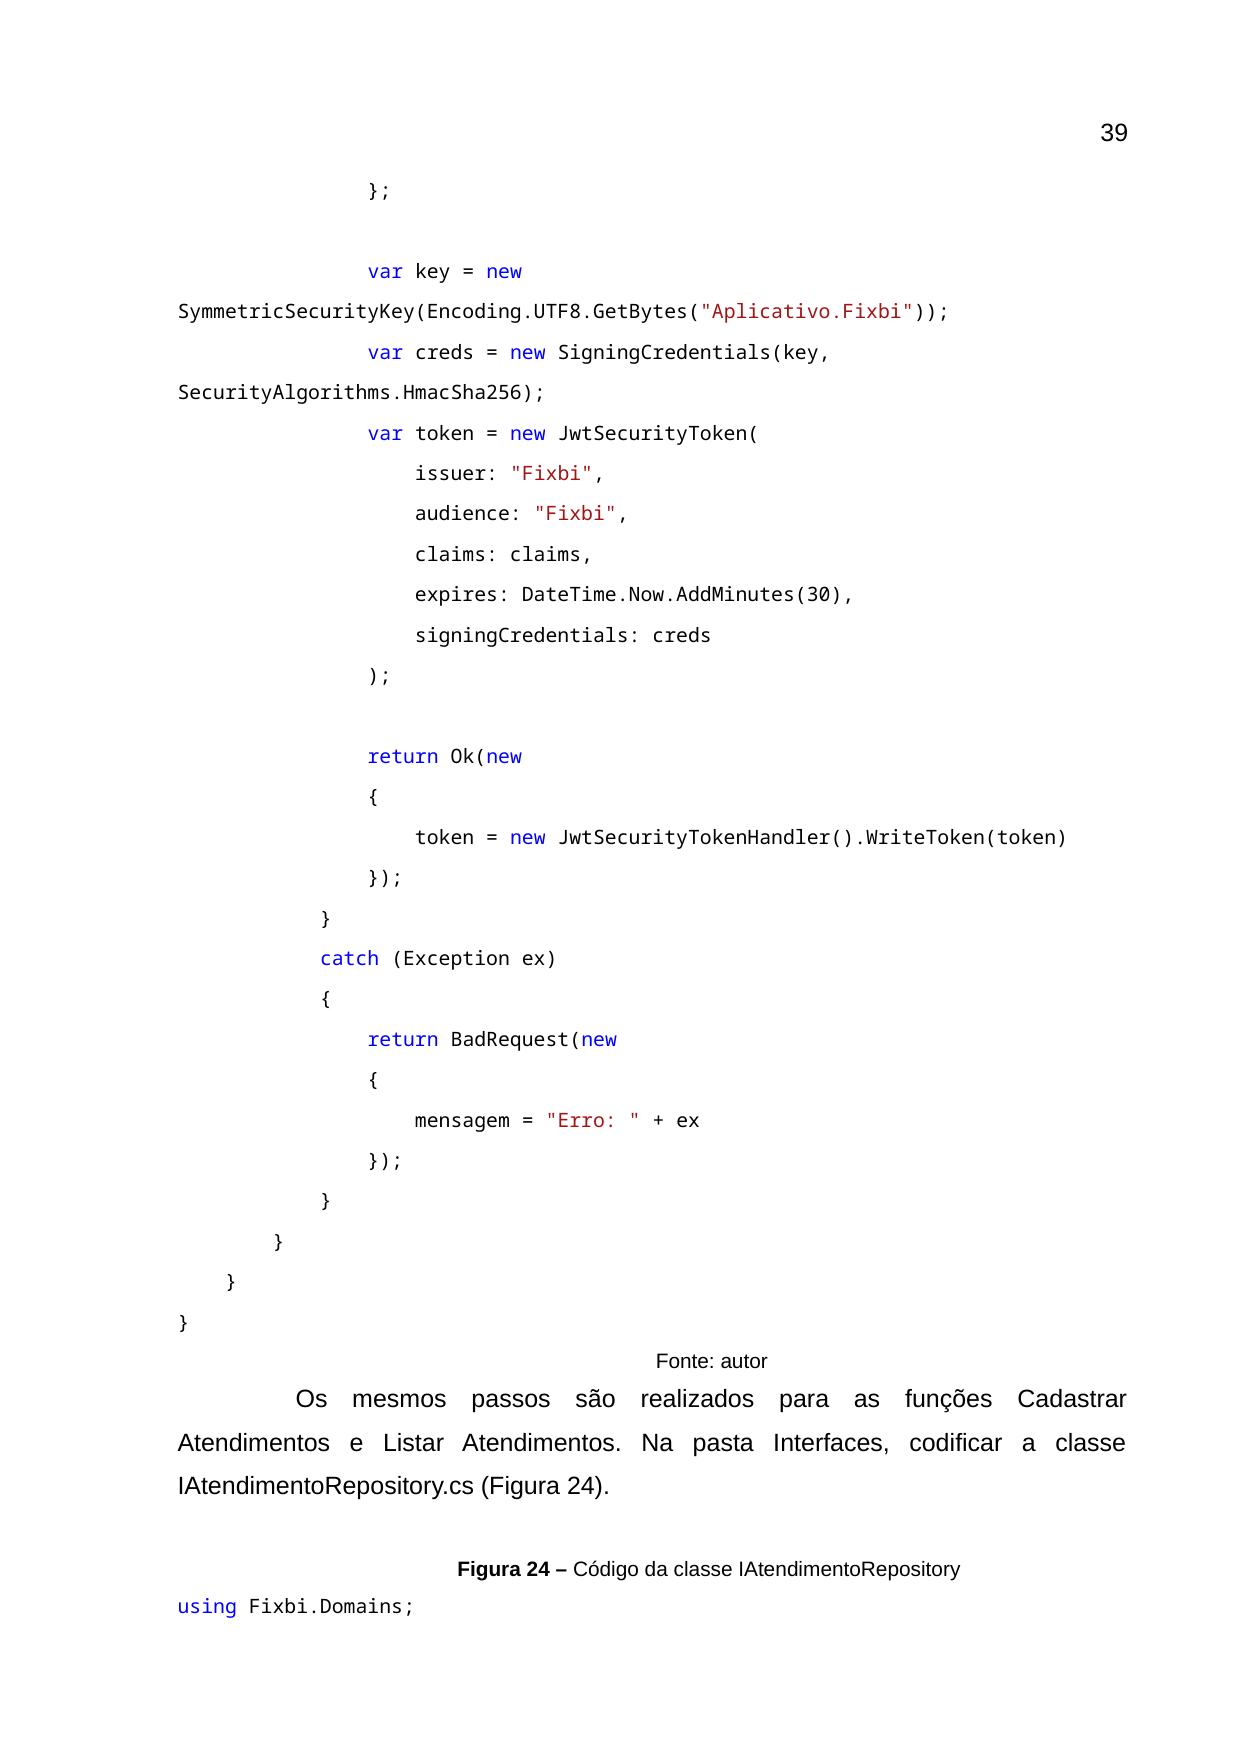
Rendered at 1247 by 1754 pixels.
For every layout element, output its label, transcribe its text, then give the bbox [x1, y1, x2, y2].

text signingCredentials: creds [177, 621, 1128, 648]
text { [177, 985, 1128, 1012]
text { [177, 1066, 1128, 1092]
text return BadRequest(new [177, 1025, 1128, 1052]
text } [177, 1227, 1128, 1254]
text Os mesmos passos são realizados para as funções Cadastrar Atendimentos e Listar Atendimentos. Na pasta Interfaces, codificar a classe IAtendimentoRepository.cs (Figura 24). [177, 1384, 1128, 1499]
text claims: claims, [177, 540, 1128, 567]
text var key = new SymmetricSecurityKey(Encoding.UTF8.GetBytes("Aplicativo.Fixbi")); [177, 257, 1128, 324]
text audience: "Fixbi", [177, 500, 1128, 527]
text } [177, 1308, 1128, 1335]
text issuer: "Fixbi", [177, 459, 1128, 486]
text } [177, 1268, 1128, 1294]
text var token = new JwtSecurityToken( [177, 419, 1128, 446]
text token = new JwtSecurityTokenHandler().WriteToken(token) [177, 823, 1128, 850]
text }); [177, 1146, 1128, 1173]
text var creds = new SigningCredentials(key, SecurityAlgorithms.HmacSha256); [177, 338, 1128, 405]
text catch (Exception ex) [177, 944, 1128, 971]
text expires: DateTime.Now.AddMinutes(30), [177, 581, 1128, 607]
text using Fixbi.Domains; [177, 1593, 1128, 1620]
text return Ok(new [177, 742, 1128, 769]
text ); [177, 661, 1128, 688]
text Fonte: autor [177, 1348, 1128, 1372]
text } [177, 904, 1128, 931]
text { [177, 783, 1128, 809]
text }; [177, 176, 1128, 203]
text Figura 24 – Código da classe IAtendimentoRepository [177, 1557, 1128, 1581]
text }); [177, 863, 1128, 890]
text } [177, 1187, 1128, 1214]
text mensagem = "Erro: " + ex [177, 1106, 1128, 1133]
